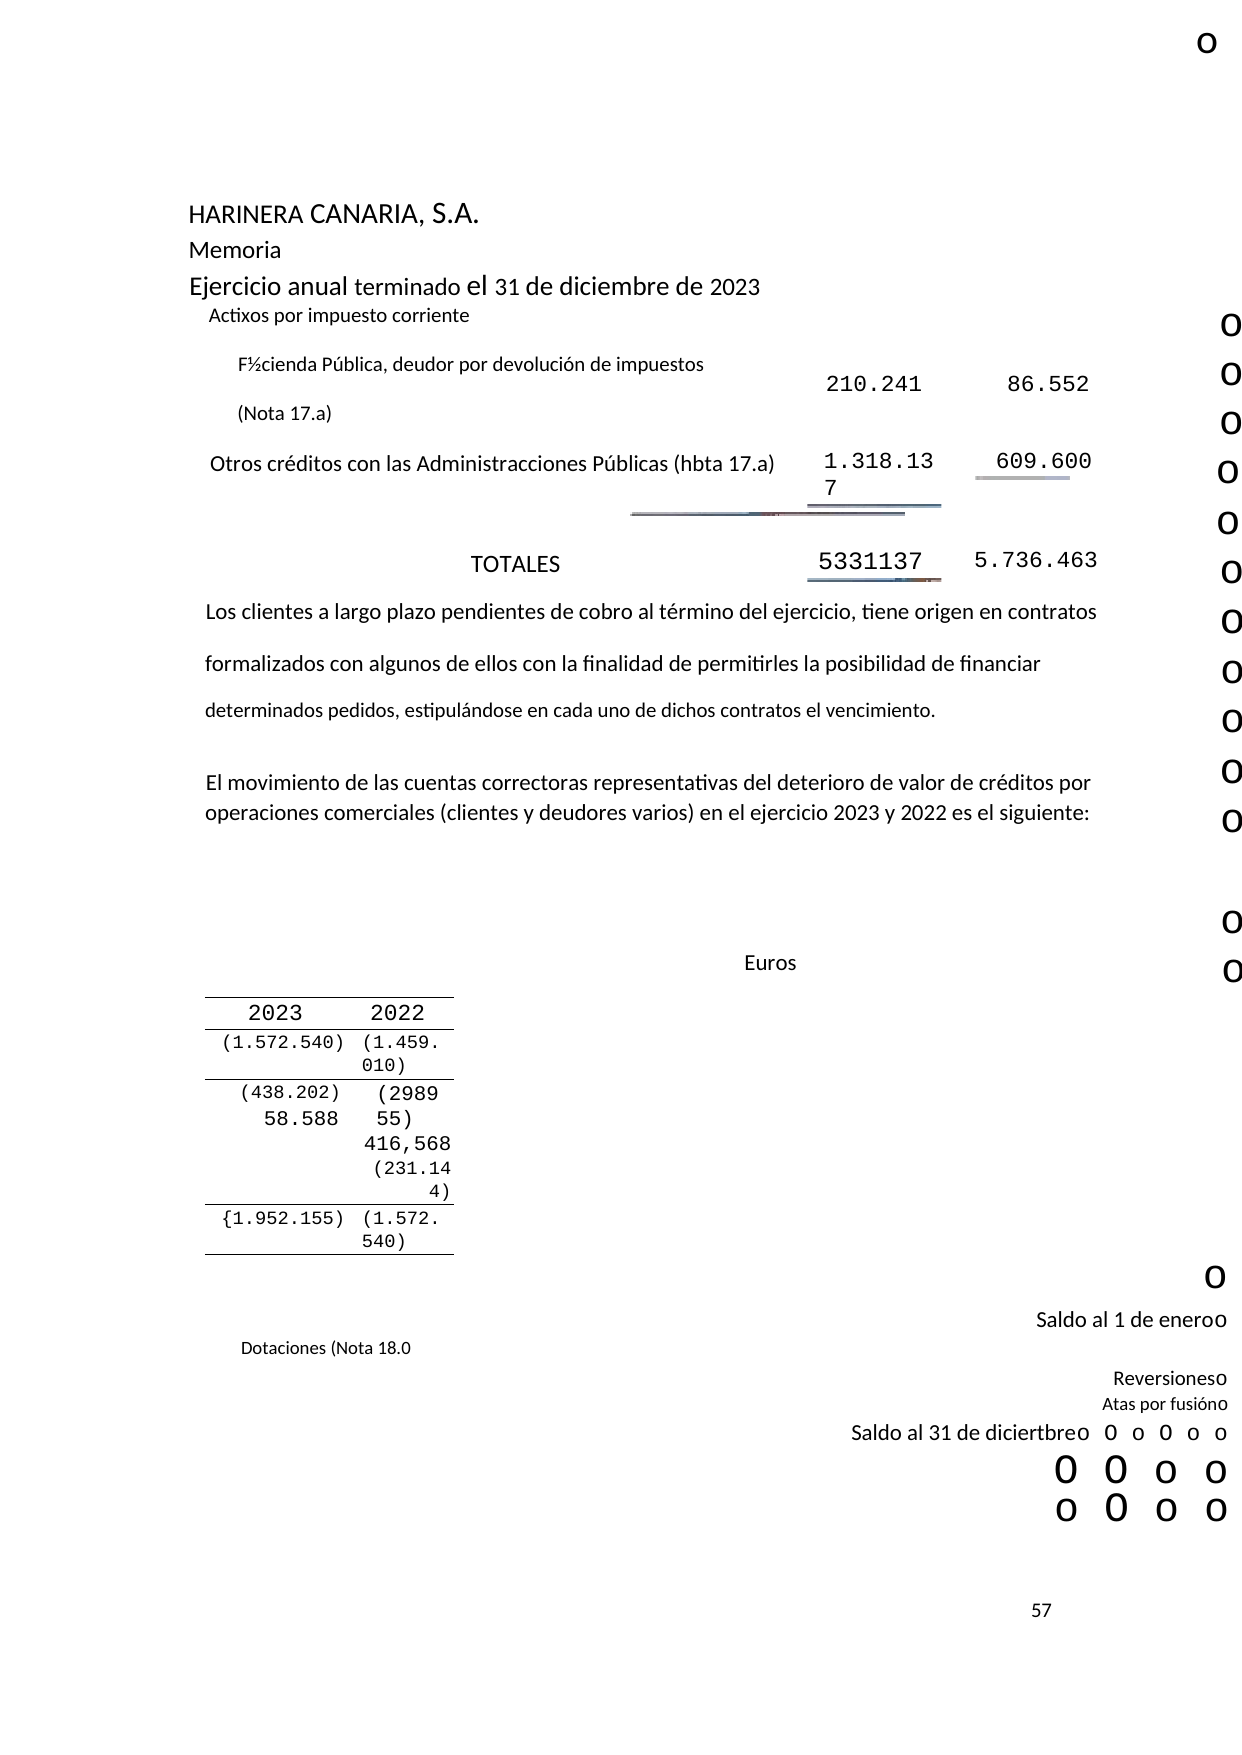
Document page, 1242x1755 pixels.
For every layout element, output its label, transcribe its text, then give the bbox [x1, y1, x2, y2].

table_cell Euros [205, 948, 1215, 997]
table_cell o [1215, 598, 1241, 649]
table_cell {1.952.155) [205, 1205, 362, 1254]
table_cell 609.600 [942, 449, 1215, 548]
table_cell o [1215, 649, 1241, 698]
table_cell (1.459.010) [362, 1030, 454, 1079]
text Saldo al 1 de eneroo [205, 1305, 1227, 1334]
table_cell operaciones comerciales (clientes y deudores varios) en el ejercicio 2023 y 2022 es el siguiente: [205, 798, 1215, 948]
table_cell TOTALES [205, 549, 807, 597]
table_cell (438.202) 58.588 [205, 1080, 362, 1204]
table_header 2022 [362, 998, 454, 1029]
table_cell [807, 302, 942, 351]
table_cell o [1215, 698, 1241, 747]
table_cell [942, 400, 1215, 449]
table_cell o [1215, 549, 1241, 597]
table_cell o o [1215, 798, 1241, 948]
table_cell [807, 582, 942, 597]
table_cell Otros créditos con las Administracciones Públicas (hbta 17.a) [205, 449, 807, 548]
table_cell 5.736.463 [942, 549, 1215, 597]
text Atas por fusióno [205, 1393, 1228, 1415]
table_cell o [1215, 948, 1241, 997]
text Dotaciones (Nota 18.0 [241, 1336, 878, 1359]
table_cell [942, 302, 1215, 351]
table_cell F½cienda Pública, deudor por devolución de impuestos [205, 351, 807, 400]
table_cell [807, 400, 942, 449]
table_cell Los clientes a largo plazo pendientes de cobro al término del ejercicio, tiene origen en contratos [205, 598, 1215, 649]
table_header 2023 [205, 998, 362, 1029]
table_cell 1.318.137 [807, 449, 942, 504]
table_cell 86.552 [942, 351, 1215, 400]
table_cell 210.241 [807, 351, 942, 400]
table_cell formalizados con algunos de ellos con la finalidad de permitirles la posibilidad de financiar [205, 649, 1215, 698]
table_cell (Nota 17.a) [205, 400, 807, 449]
table_cell Actixos por impuesto corriente [205, 302, 807, 351]
table_cell [807, 508, 942, 548]
table_cell (298955) 416,568 (231.144) [362, 1080, 454, 1204]
table_cell o [1215, 351, 1241, 400]
text O O o o o O o o [1053, 1449, 1229, 1534]
table_cell (1.572.540) [205, 1030, 362, 1079]
table_cell o [1215, 400, 1241, 449]
text o [480, 1255, 1227, 1297]
table_cell o o [1215, 449, 1241, 548]
text Saldo al 31 de diciertbreo O o O o o [205, 1418, 1227, 1447]
table_cell El movimiento de las cuentas correctoras representativas del deterioro de valor de créditos por [205, 747, 1215, 798]
table_cell o [1215, 747, 1241, 798]
table_cell o [1215, 302, 1241, 351]
table_cell (1.572.540) [362, 1205, 454, 1254]
text Reversioneso [205, 1365, 1227, 1391]
table_cell 5331137 [807, 549, 942, 578]
table_cell determinados pedidos, estipulándose en cada uno de dichos contratos el vencimiento. [205, 698, 1215, 747]
